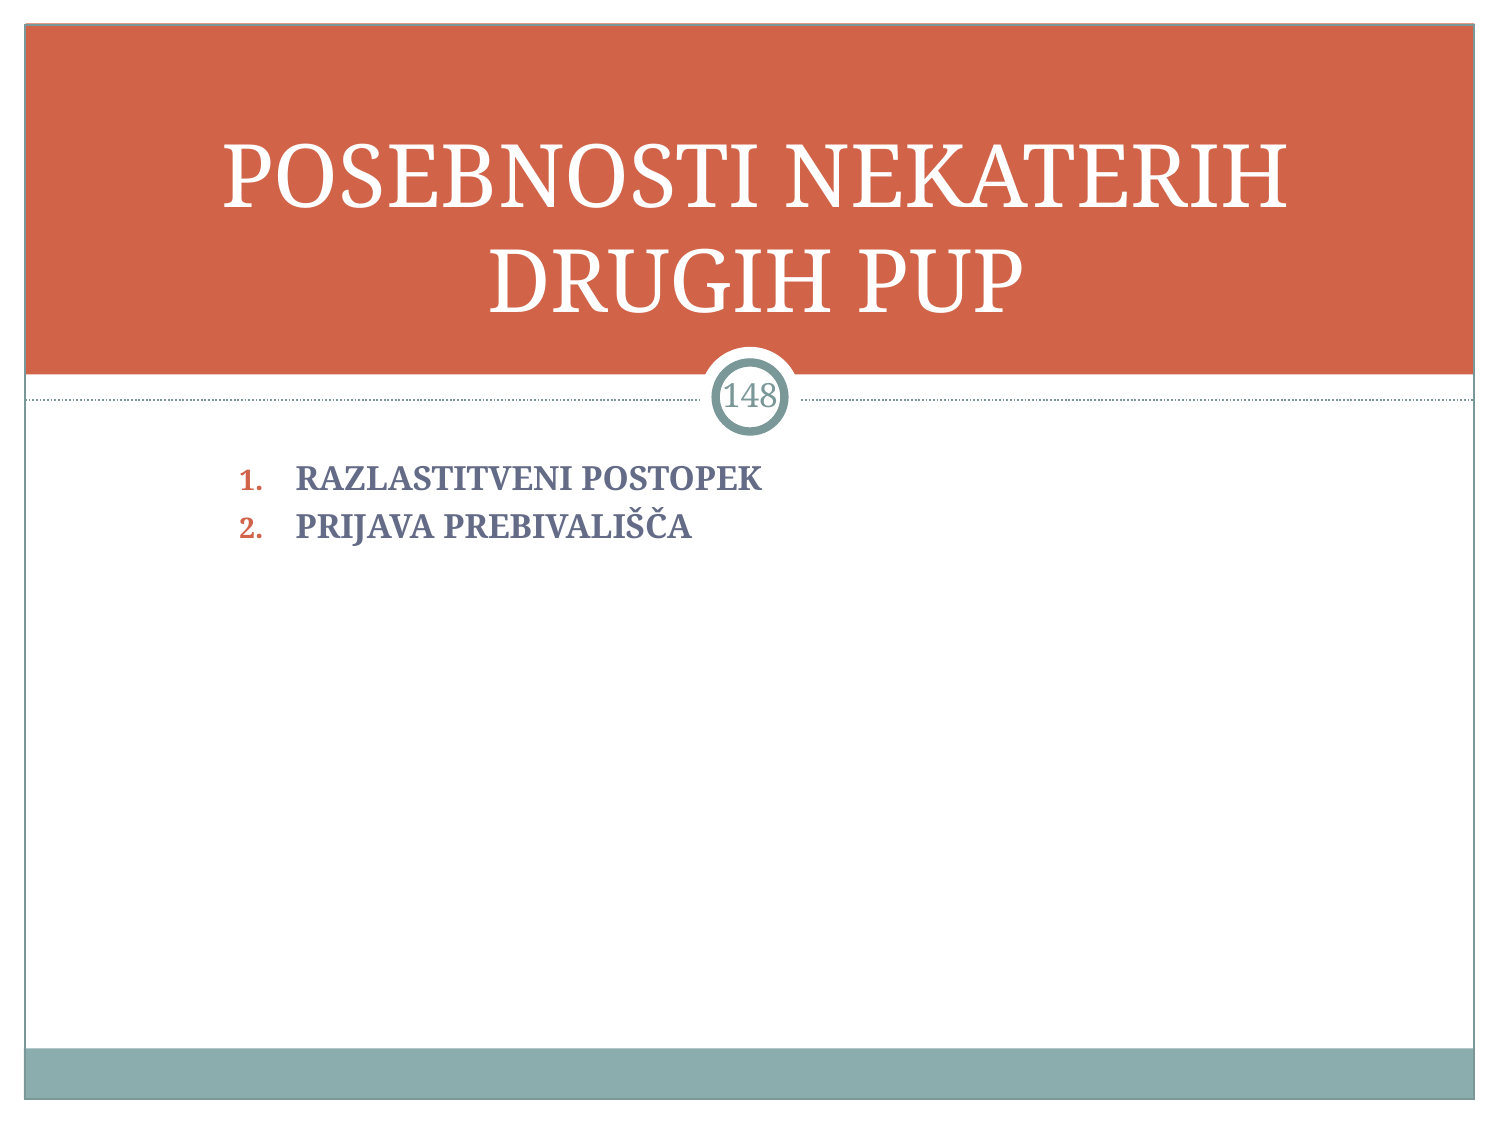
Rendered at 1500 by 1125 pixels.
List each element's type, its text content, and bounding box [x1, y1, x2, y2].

text_box [712, 360, 788, 434]
title POSEBNOSTI NEKATERIH DRUGIH PUP [118, 42, 1394, 338]
list RAZLASTITVENI POSTOPEK PRIJAVA PREBIVALIŠČA [224, 450, 1288, 725]
